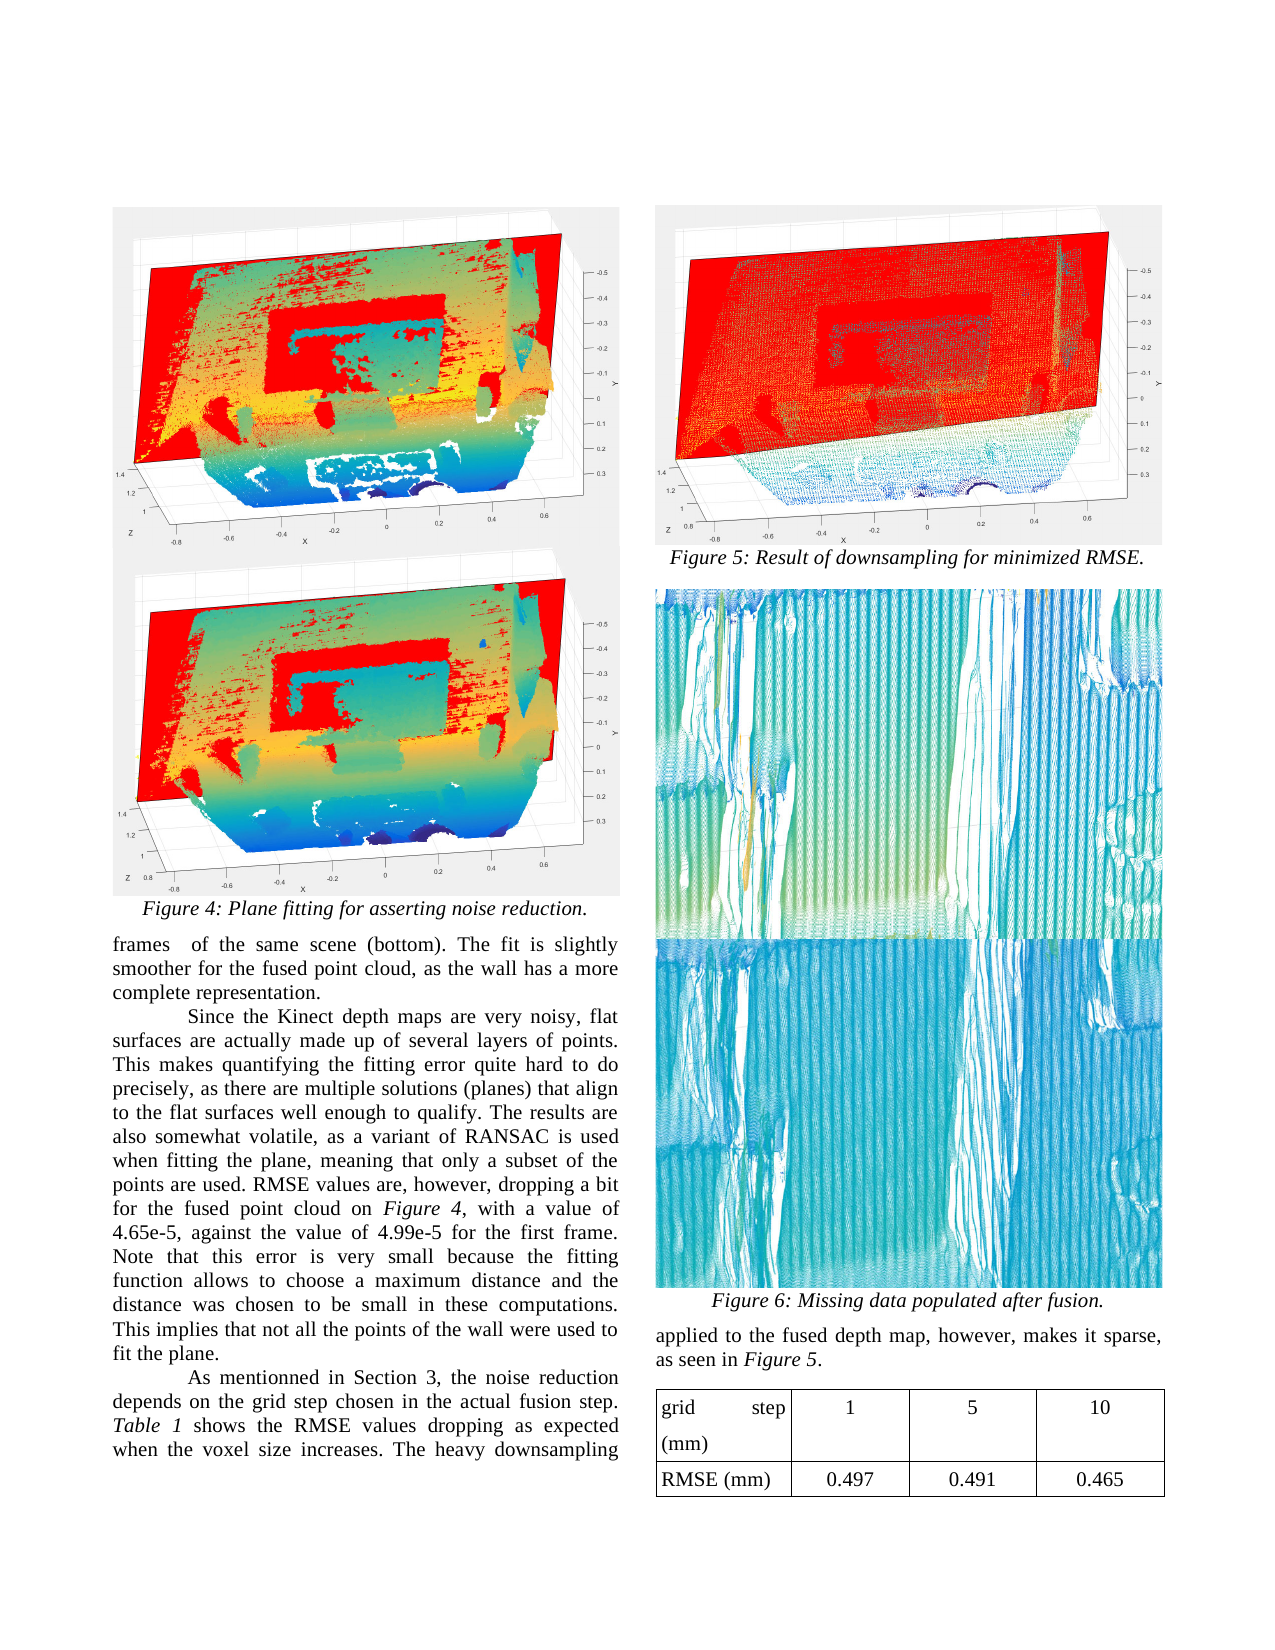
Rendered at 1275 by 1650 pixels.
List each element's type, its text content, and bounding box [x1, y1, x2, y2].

table_cell RMSE (mm) [657, 1462, 791, 1496]
table_cell 0.465 [1037, 1462, 1164, 1496]
text frames of the same scene (bottom). The fit is slightly smoother for the fused point cloud, as the wall has a more complete representation. [112, 896, 619, 1003]
picture [655, 589, 1163, 1288]
text Figure 6: Missing data populated after fusion. [656, 1288, 1163, 1311]
table_header 1 [792, 1390, 909, 1461]
table_header 10 [1037, 1390, 1164, 1461]
picture [655, 205, 1163, 545]
table_cell 0.491 [910, 1462, 1036, 1496]
table_cell 0.497 [792, 1462, 909, 1496]
text Figure 5: Result of downsampling for minimized RMSE. [655, 545, 1162, 568]
picture [112, 207, 620, 896]
table_header grid step (mm) [657, 1390, 791, 1461]
table_header 5 [910, 1390, 1036, 1461]
text applied to the fused depth map, however, makes it sparse, as seen in Figure 5. [656, 1311, 1162, 1371]
text As mentionned in Section 3, the noise reduction depends on the grid step chosen in the actual fusion step. Table 1 shows the RMSE values dropping as expected when the voxel size increases. The heavy downsampling [112, 1364, 619, 1461]
text Since the Kinect depth maps are very noisy, flat surfaces are actually made up of several layers of points. This makes quantifying the fitting error quite hard to do precisely, as there are multiple solutions (planes) that align to the flat surfaces well enough to qualify. The results are also somewhat volatile, as a variant of RANSAC is used when fitting the plane, meaning that only a subset of the points are used. RMSE values are, however, dropping a bit for the fused point cloud on Figure 4, with a value of 4.65e-5, against the value of 4.99e-5 for the first frame. Note that this error is very small because the fitting function allows to choose a maximum distance and the distance was chosen to be small in these computations. This implies that not all the points of the wall were used to fit the plane. [112, 1003, 619, 1364]
text [656, 568, 1162, 589]
text Figure 4: Plane fitting for asserting noise reduction. [113, 896, 620, 919]
